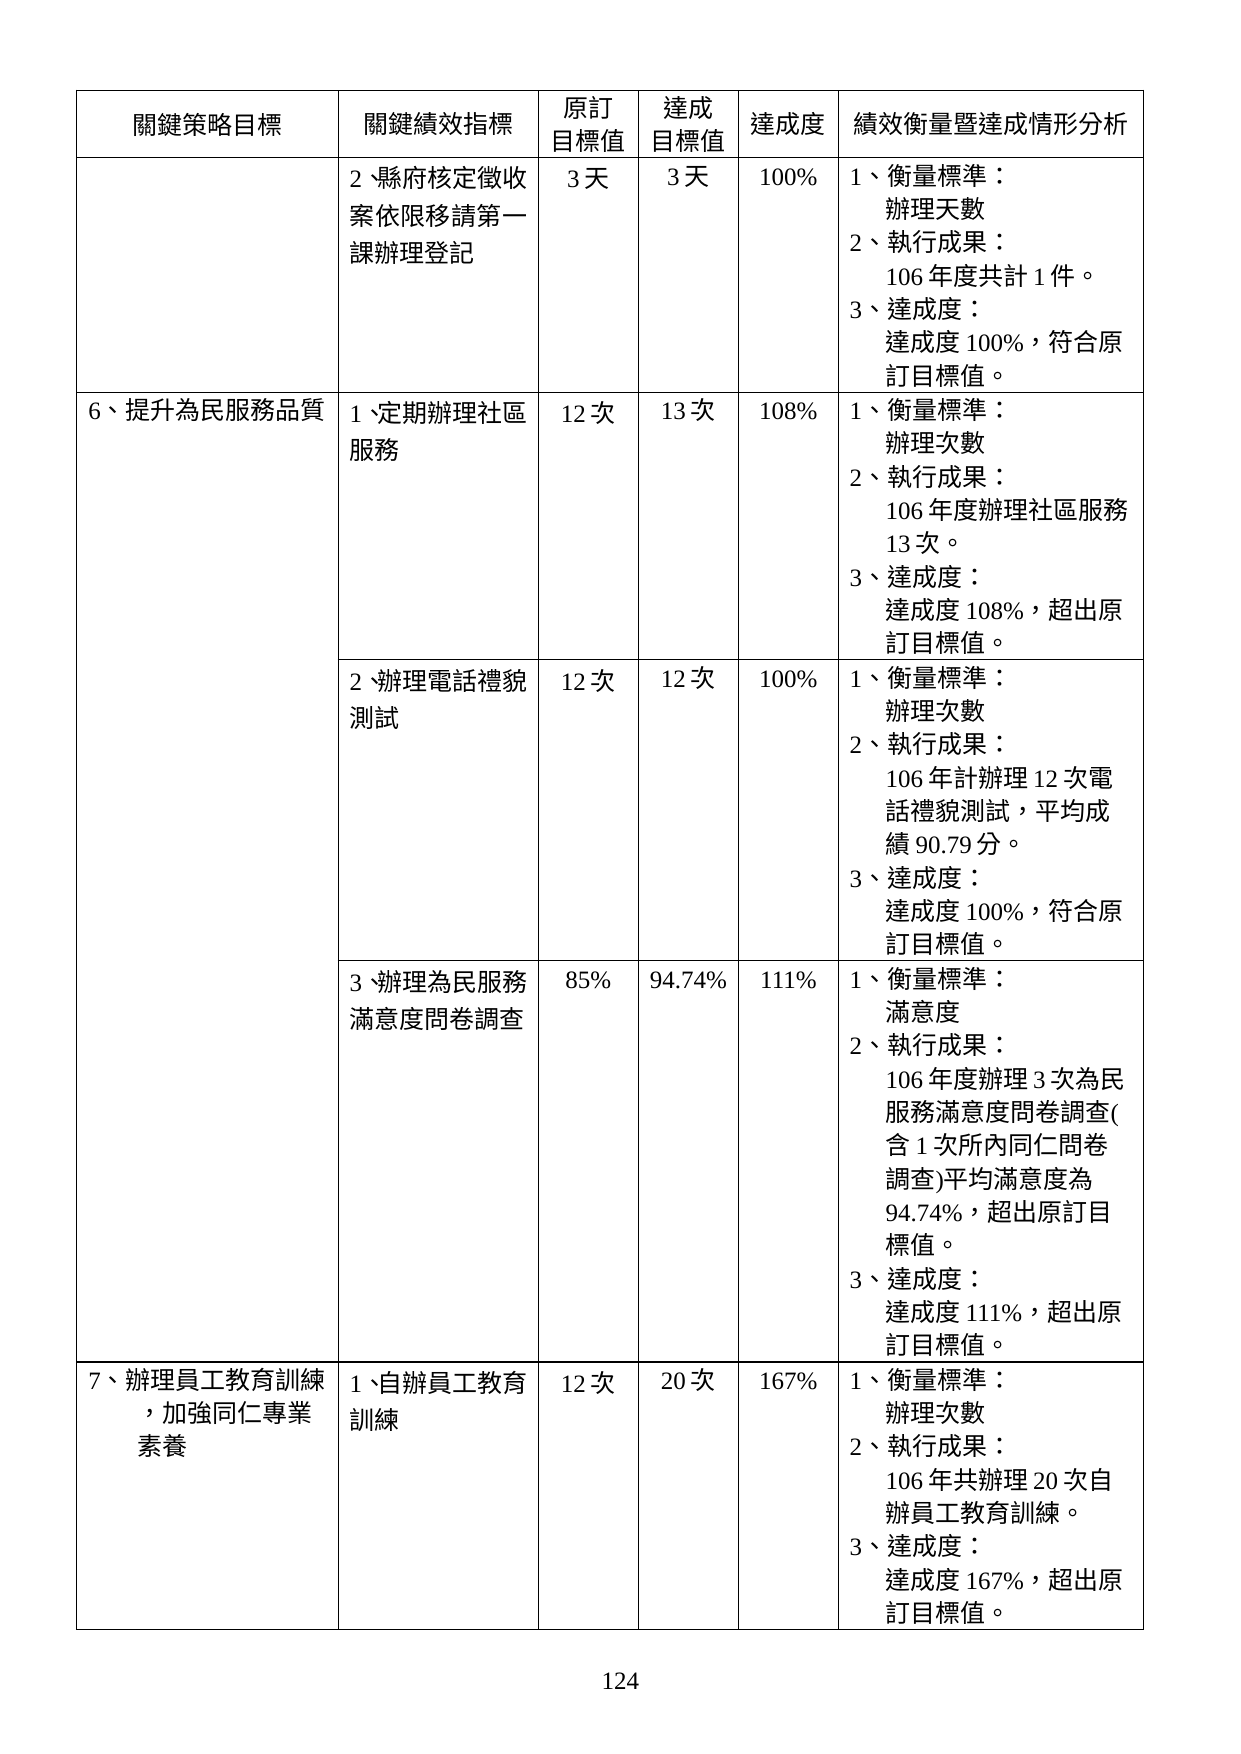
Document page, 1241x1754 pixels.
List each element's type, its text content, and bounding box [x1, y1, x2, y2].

table_cell 1、衡量標準： 辦理次數 2、執行成果： 106年度辦理社區服務13次。 3、達成度： 達成度108%，超出原訂目標值。 [839, 393, 1143, 659]
table_header 原訂 目標值 [539, 91, 638, 157]
table_cell 167% [739, 1363, 838, 1629]
table_cell 2、辦理電話禮貌測試 [339, 660, 538, 960]
table_cell 2、縣府核定徵收案依限移請第一課辦理登記 [339, 158, 538, 392]
table_cell 20次 [639, 1363, 738, 1629]
table_header 關鍵績效指標 [339, 91, 538, 157]
table_cell 12次 [539, 1363, 638, 1629]
table_cell 1、定期辦理社區服務 [339, 393, 538, 659]
table_cell 108% [739, 393, 838, 659]
table_cell 1、衡量標準： 滿意度 2、執行成果： 106年度辦理3次為民服務滿意度問卷調查(含1次所內同仁問卷調查)平均滿意度為94.74%，超出原訂目標值。 3、達成度： 達成度111%，超出原訂目標值。 [839, 961, 1143, 1361]
table_cell 100% [739, 158, 838, 392]
table_cell 3、辦理為民服務滿意度問卷調查 [339, 961, 538, 1361]
table_header 關鍵策略目標 [77, 91, 338, 157]
table_cell 94.74% [639, 961, 738, 1361]
table_cell 12次 [539, 393, 638, 659]
table_cell 100% [739, 660, 838, 960]
table_cell 提升為民服務品質 [77, 393, 338, 1361]
table_cell 111% [739, 961, 838, 1361]
table_cell 1、衡量標準： 辦理次數 2、執行成果： 106年計辦理12次電話禮貌測試，平均成績90.79分。 3、達成度： 達成度100%，符合原訂目標值。 [839, 660, 1143, 960]
table_cell 1、衡量標準： 辦理天數 2、執行成果： 106年度共計1件。 3、達成度： 達成度100%，符合原訂目標值。 [839, 158, 1143, 392]
table_cell 3天 [539, 158, 638, 392]
table_cell 辦理員工教育訓練，加強同仁專業素養 [77, 1363, 338, 1629]
table_cell [77, 158, 338, 392]
table_cell 85% [539, 961, 638, 1361]
table_cell 1、自辦員工教育訓練 [339, 1363, 538, 1629]
table_header 達成度 [739, 91, 838, 157]
table_header 達成 目標值 [639, 91, 738, 157]
table_cell 13次 [639, 393, 738, 659]
table_cell 1、衡量標準： 辦理次數 2、執行成果： 106年共辦理20次自辦員工教育訓練。 3、達成度： 達成度167%，超出原訂目標值。 [839, 1363, 1143, 1629]
table_cell 12次 [639, 660, 738, 960]
table_cell 12次 [539, 660, 638, 960]
table_cell 3天 [639, 158, 738, 392]
table_header 績效衡量暨達成情形分析 [839, 91, 1143, 157]
